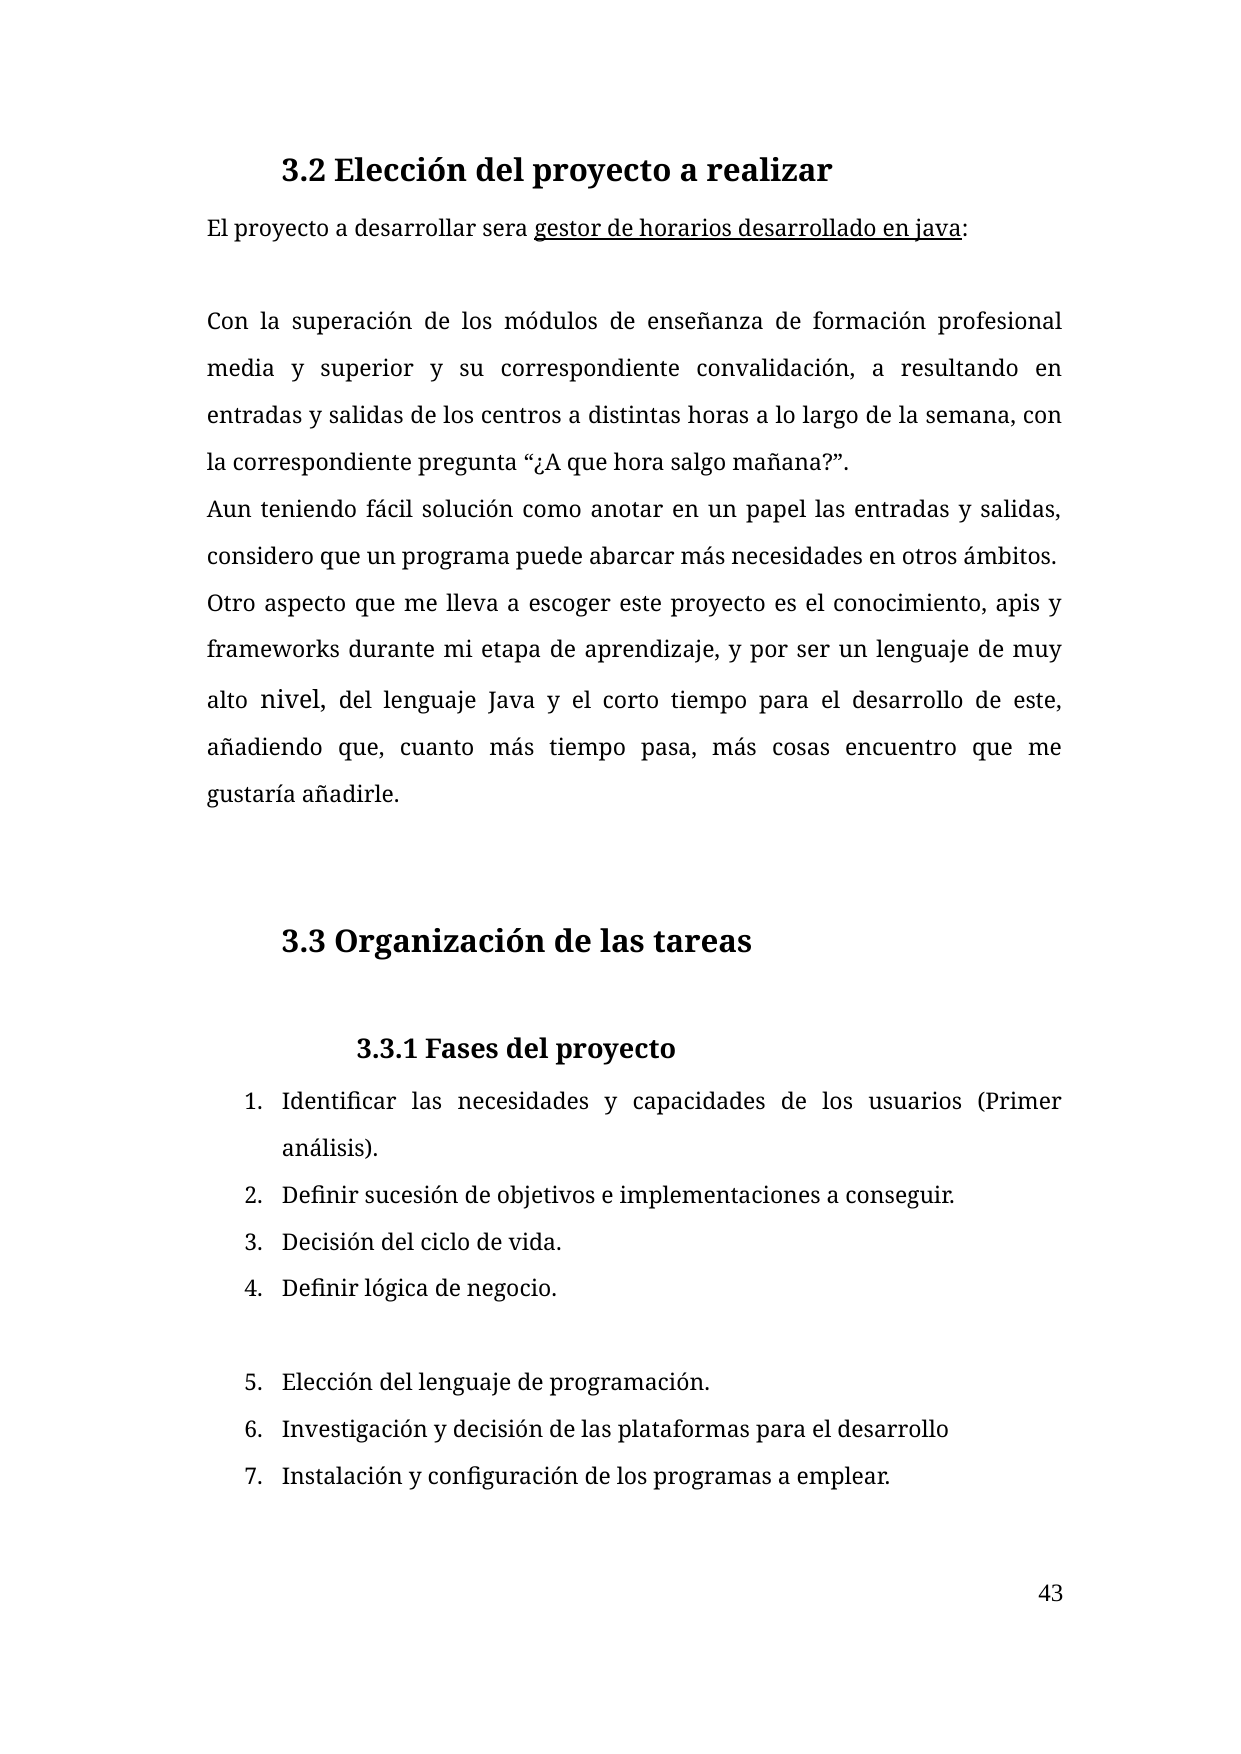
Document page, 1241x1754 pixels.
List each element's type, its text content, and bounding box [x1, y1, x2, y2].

list Investigación y decisión de las plataformas para el desarrollo [244, 1413, 1063, 1444]
text El proyecto a desarrollar sera gestor de horarios desarrollado en java: [207, 211, 1063, 243]
text 3.2 Elección del proyecto a realizar [207, 148, 1063, 190]
text Con la superación de los módulos de enseñanza de formación profesional media y superior y su correspondiente convalidación, a resultando en entradas y salidas de los centros a distintas horas a lo largo de la semana, con la correspondiente pregunta “¿A que hora salgo mañana?”. [207, 305, 1063, 477]
list Identificar las necesidades y capacidades de los usuarios (Primer análisis). [244, 1085, 1063, 1163]
text 3.3 Organización de las tareas [207, 919, 1063, 961]
text Otro aspecto que me lleva a escoger este proyecto es el conocimiento, apis y frameworks durante mi etapa de aprendizaje, y por ser un lenguaje de muy alto nivel, del lenguaje Java y el corto tiempo para el desarrollo de este, añadiendo que, cuanto más tiempo pasa, más cosas encuentro que me gustaría añadirle. [207, 586, 1063, 809]
list Decisión del ciclo de vida. [244, 1225, 1063, 1257]
list Definir sucesión de objetivos e implementaciones a conseguir. [244, 1178, 1063, 1210]
text 3.3.1 Fases del proyecto [207, 1029, 1063, 1066]
text Aun teniendo fácil solución como anotar en un papel las entradas y salidas, considero que un programa puede abarcar más necesidades en otros ámbitos. [207, 493, 1063, 571]
list Instalación y configuración de los programas a emplear. [244, 1460, 1063, 1491]
list Definir lógica de negocio. [244, 1272, 1063, 1303]
list Elección del lenguaje de programación. [244, 1366, 1063, 1397]
